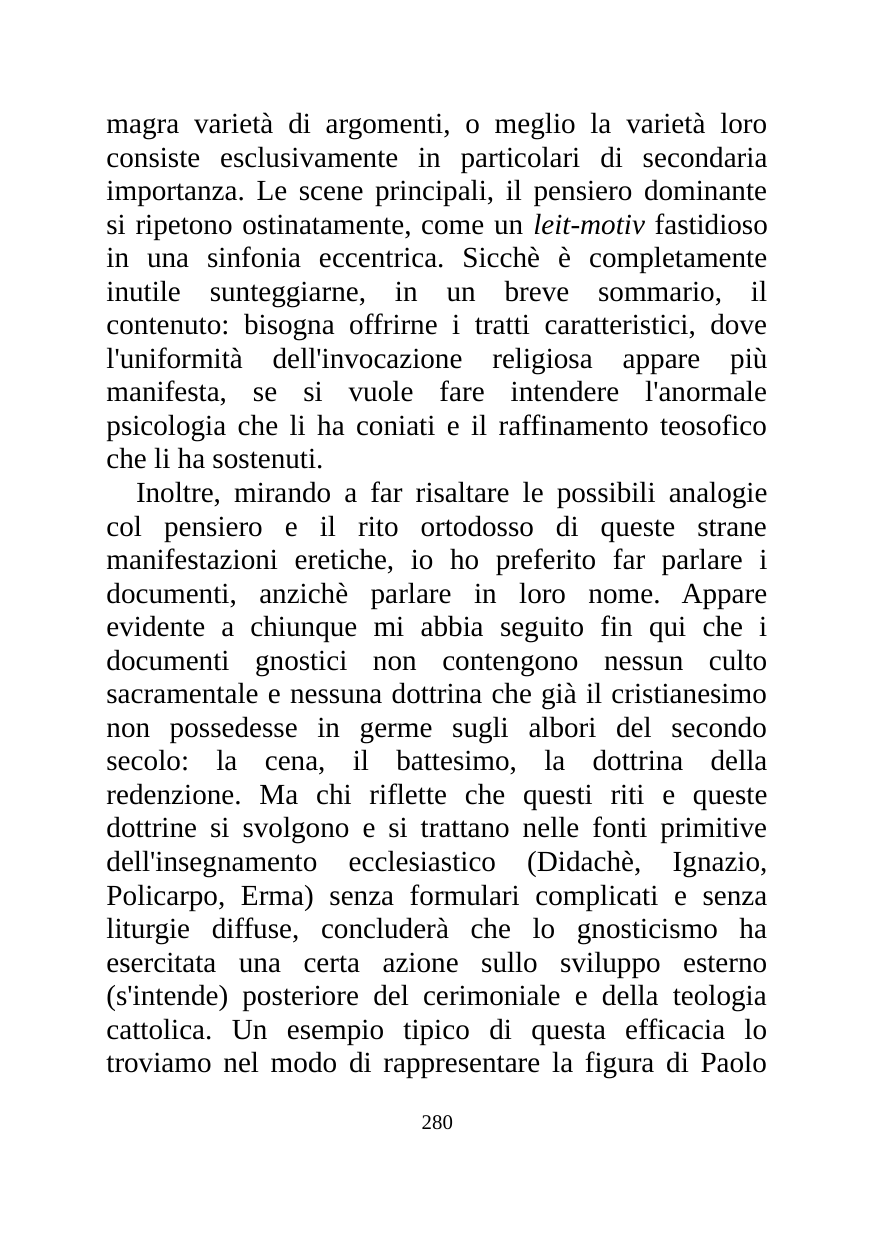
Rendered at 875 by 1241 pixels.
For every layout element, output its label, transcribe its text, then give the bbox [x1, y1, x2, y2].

text magra varietà di argomenti, o meglio la varietà loro consiste esclusivamente in particolari di secondaria importanza. Le scene principali, il pensiero dominante si ripetono ostinatamente, come un leit-motiv fastidioso in una sinfonia eccentrica. Sicchè è completamente inutile sunteggiarne, in un breve sommario, il contenuto: bisogna offrirne i tratti caratteristici, dove l'uniformità dell'invocazione religiosa appare più manifesta, se si vuole fare intendere l'anormale psicologia che li ha coniati e il raffinamento teosofico che li ha sostenuti. [106, 106, 768, 475]
text Inoltre, mirando a far risaltare le possibili analogie col pensiero e il rito ortodosso di queste strane manifestazioni eretiche, io ho preferito far parlare i documenti, anzichè parlare in loro nome. Appare evidente a chiunque mi abbia seguito fin qui che i documenti gnostici non contengono nessun culto sacramentale e nessuna dottrina che già il cristianesimo non possedesse in germe sugli albori del secondo secolo: la cena, il battesimo, la dottrina della redenzione. Ma chi riflette che questi riti e queste dottrine si svolgono e si trattano nelle fonti primitive dell'insegnamento ecclesiastico (Didachè, Ignazio, Policarpo, Erma) senza formulari complicati e senza liturgie diffuse, concluderà che lo gnosticismo ha esercitata una certa azione sullo sviluppo esterno (s'intende) posteriore del cerimoniale e della teologia cattolica. Un esempio tipico di questa efficacia lo troviamo nel modo di rappresentare la figura di Paolo [106, 475, 768, 1079]
